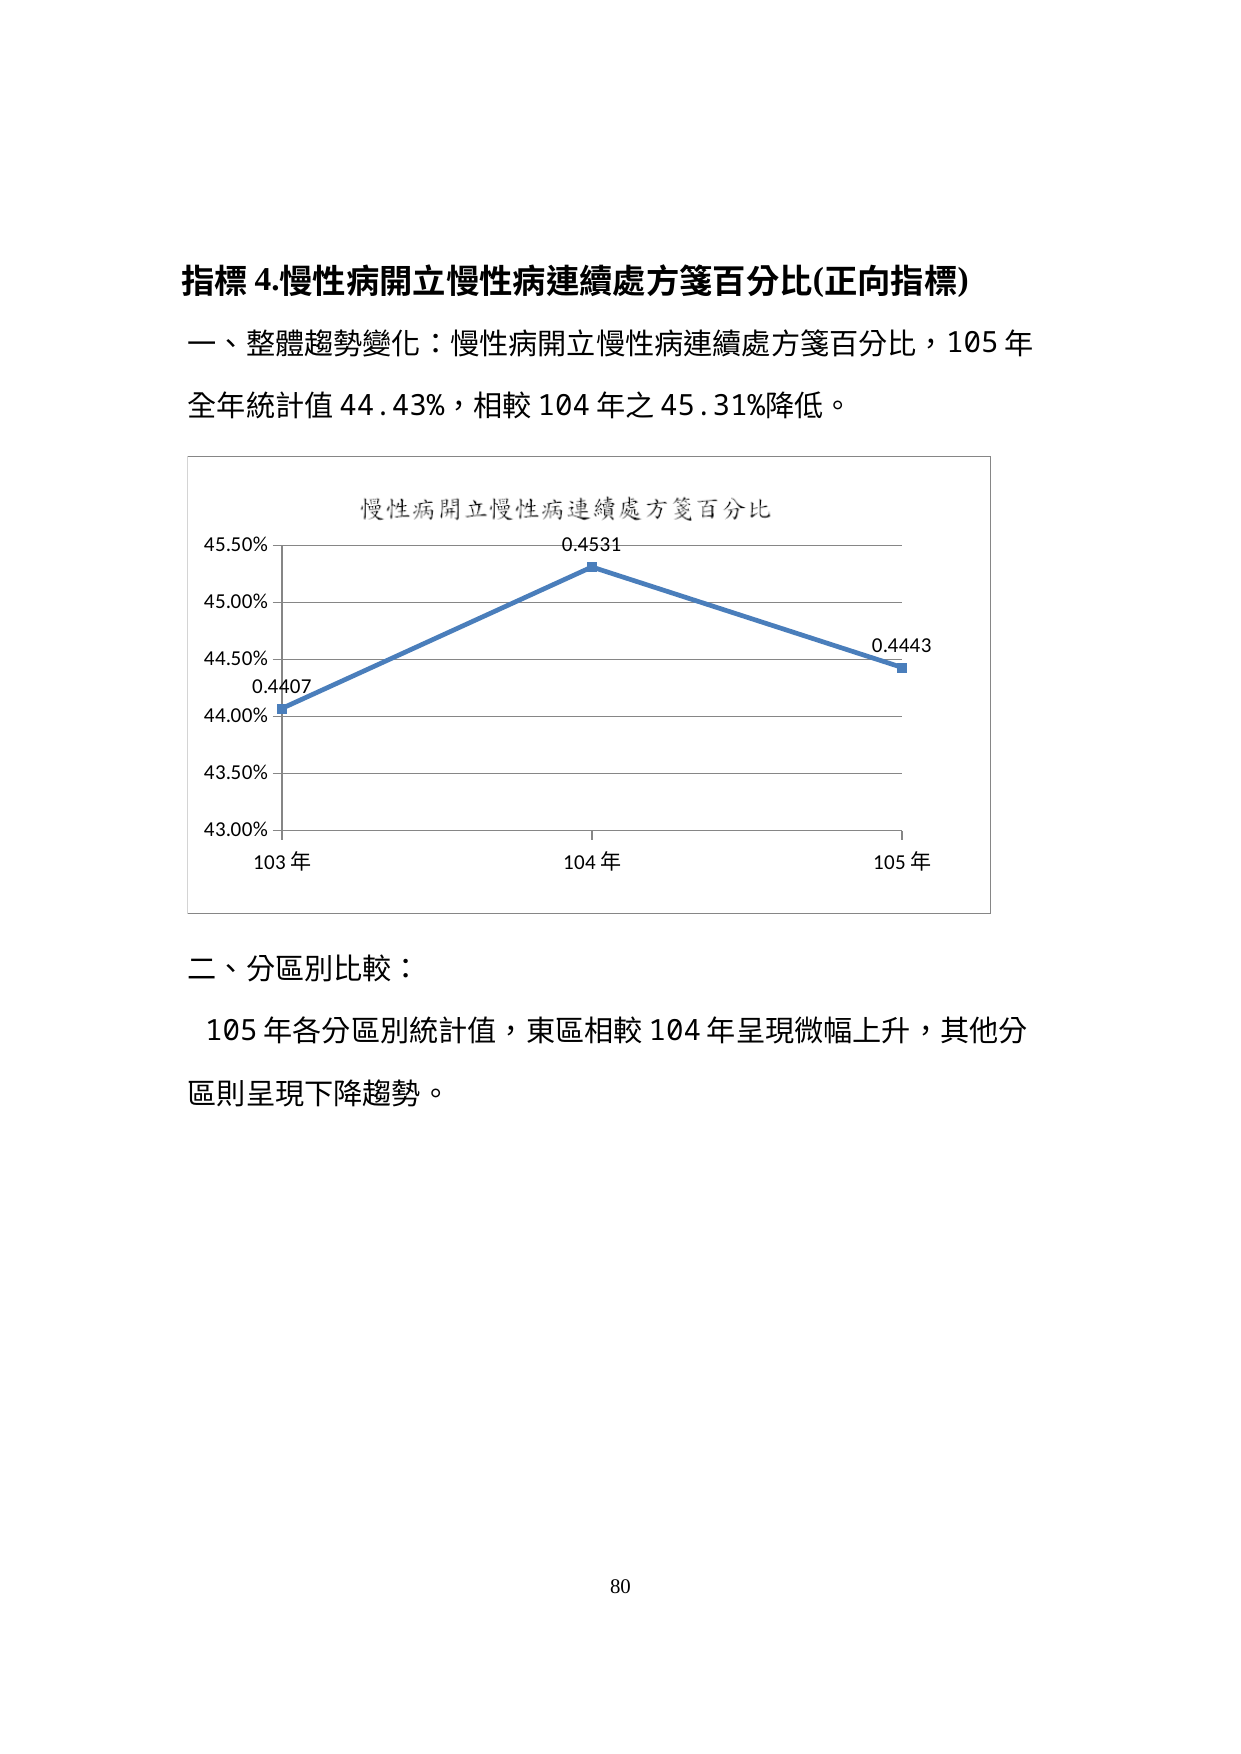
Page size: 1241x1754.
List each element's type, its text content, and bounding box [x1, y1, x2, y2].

text 二、分區別比較： [187, 925, 1053, 987]
text 105年各分區別統計值，東區相較104年呈現微幅上升，其他分區則呈現下降趨勢。 [187, 987, 1053, 1112]
text 一、整體趨勢變化：慢性病開立慢性病連續處方箋百分比，105年全年統計值44.43%，相較104年之45.31%降低。 [187, 300, 1053, 425]
subtitle 指標4.慢性病開立慢性病連續處方箋百分比(正向指標) [173, 237, 1059, 300]
